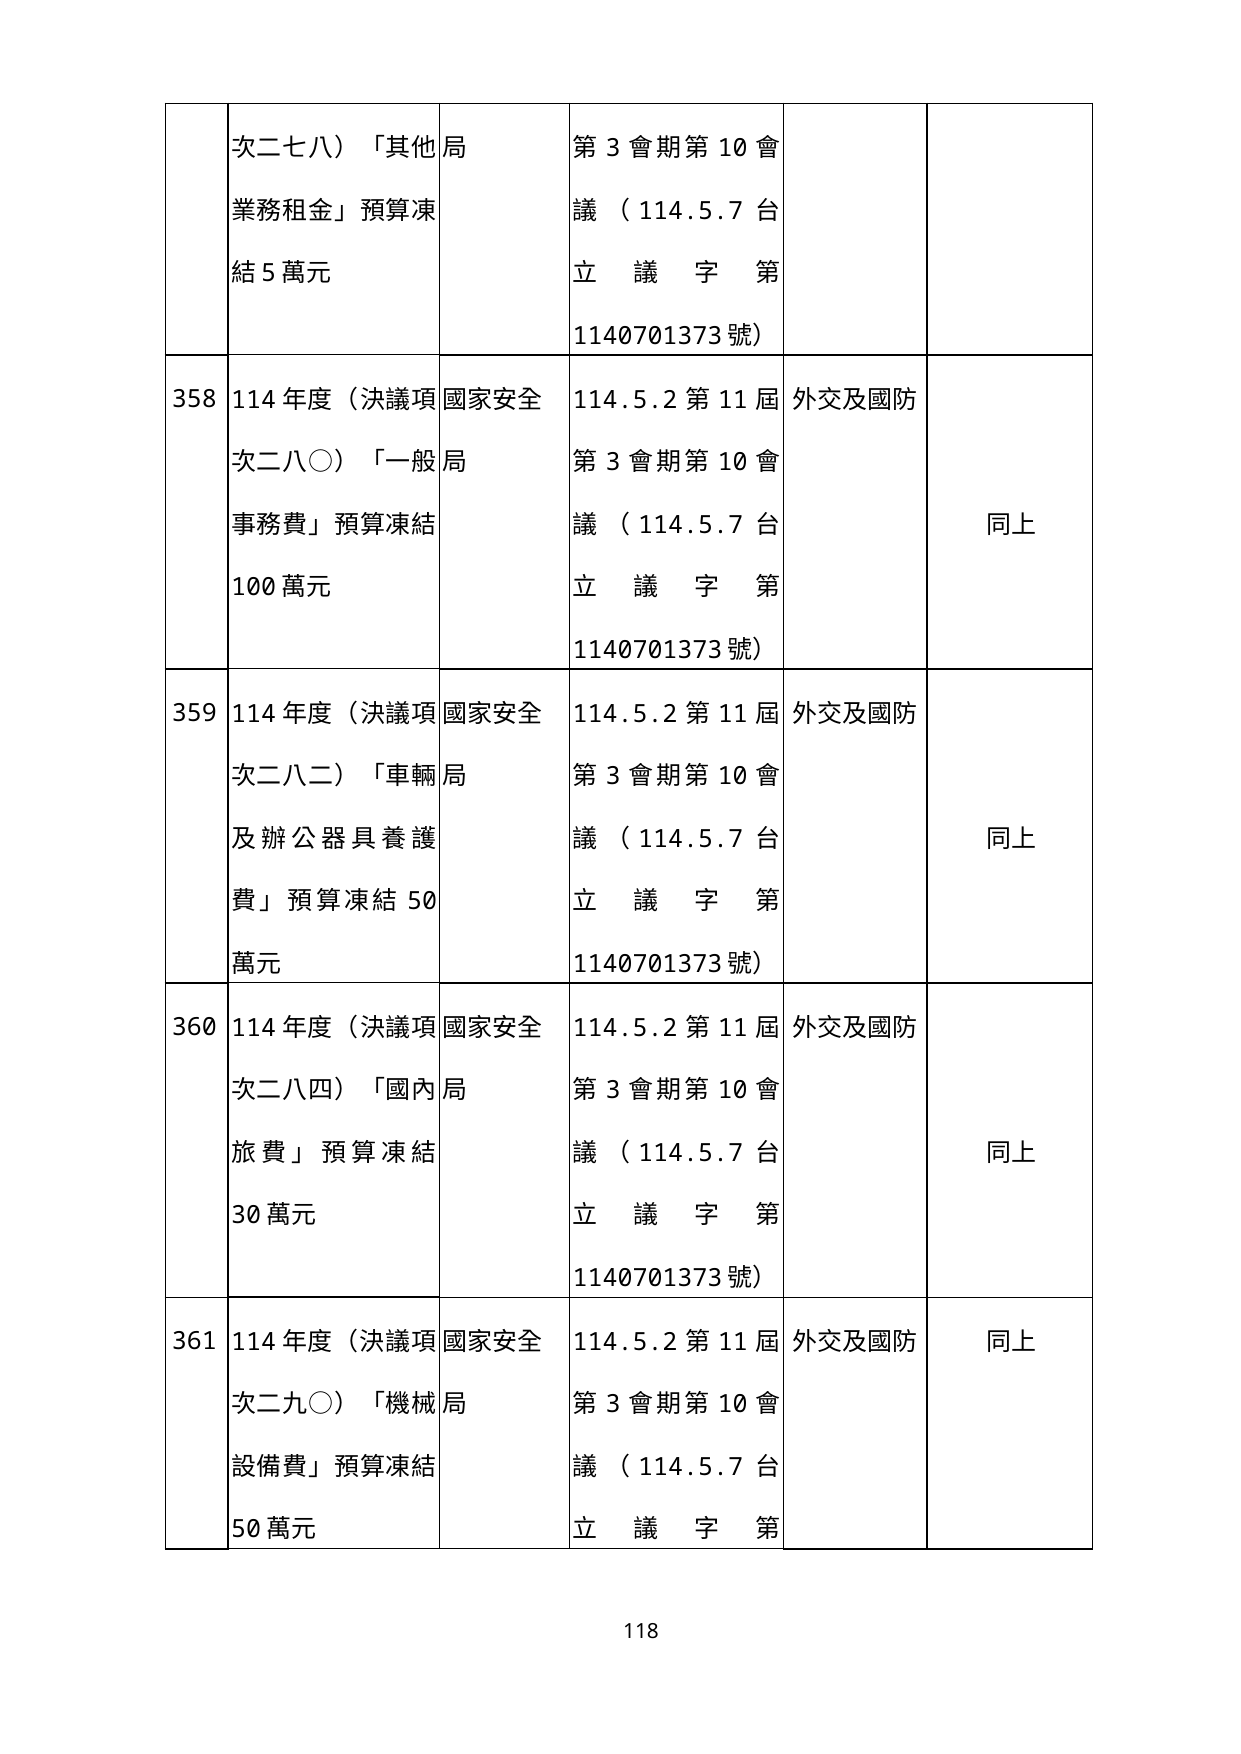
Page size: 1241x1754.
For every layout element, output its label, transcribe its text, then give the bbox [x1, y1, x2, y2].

table_cell 114.5.2第11屆第3會期第10會議（114.5.7台立議字第1140701373號） [570, 356, 783, 668]
table_cell 國家安全局 [440, 356, 569, 668]
table_cell 114年度（決議項次二八四）「國內旅費」預算凍結30萬元 [229, 983, 439, 1296]
table_cell 外交及國防 [784, 1298, 926, 1548]
table_cell 國家安全局 [440, 984, 569, 1296]
table_cell 局 [440, 104, 569, 354]
table_cell 114.5.2第11屆第3會期第10會議（114.5.7台立議字第1140701373號） [570, 984, 783, 1296]
table_cell [166, 670, 227, 982]
table_cell [166, 104, 227, 354]
table_cell 同上 [928, 1298, 1092, 1548]
table_cell 114.5.2第11屆第3會期第10會議（114.5.7台立議字第 [570, 1298, 783, 1548]
table_cell 國家安全局 [440, 670, 569, 982]
table_cell 外交及國防 [784, 670, 926, 982]
table_cell [166, 356, 227, 668]
table_cell [166, 984, 227, 1296]
table_cell [784, 104, 926, 354]
table_cell [928, 104, 1092, 354]
table_cell 同上 [928, 984, 1092, 1296]
table_cell 同上 [928, 670, 1092, 982]
table_cell 同上 [928, 356, 1092, 668]
table_cell 114年度（決議項次二八○）「一般事務費」預算凍結100萬元 [229, 355, 439, 668]
table_cell 114年度（決議項次二八二）「車輛及辦公器具養護費」預算凍結50萬元 [229, 669, 439, 982]
table_cell [166, 1298, 227, 1548]
table_cell 次二七八）「其他業務租金」預算凍結5萬元 [229, 104, 439, 354]
table_cell 外交及國防 [784, 984, 926, 1296]
table_cell 114.5.2第11屆第3會期第10會議（114.5.7台立議字第1140701373號） [570, 670, 783, 982]
table_cell 外交及國防 [784, 356, 926, 668]
table_cell 第3會期第10會議（114.5.7台立議字第1140701373號） [570, 104, 783, 354]
table_cell 國家安全局 [440, 1298, 569, 1548]
table_cell 114年度（決議項次二九○）「機械設備費」預算凍結50萬元 [229, 1298, 439, 1548]
